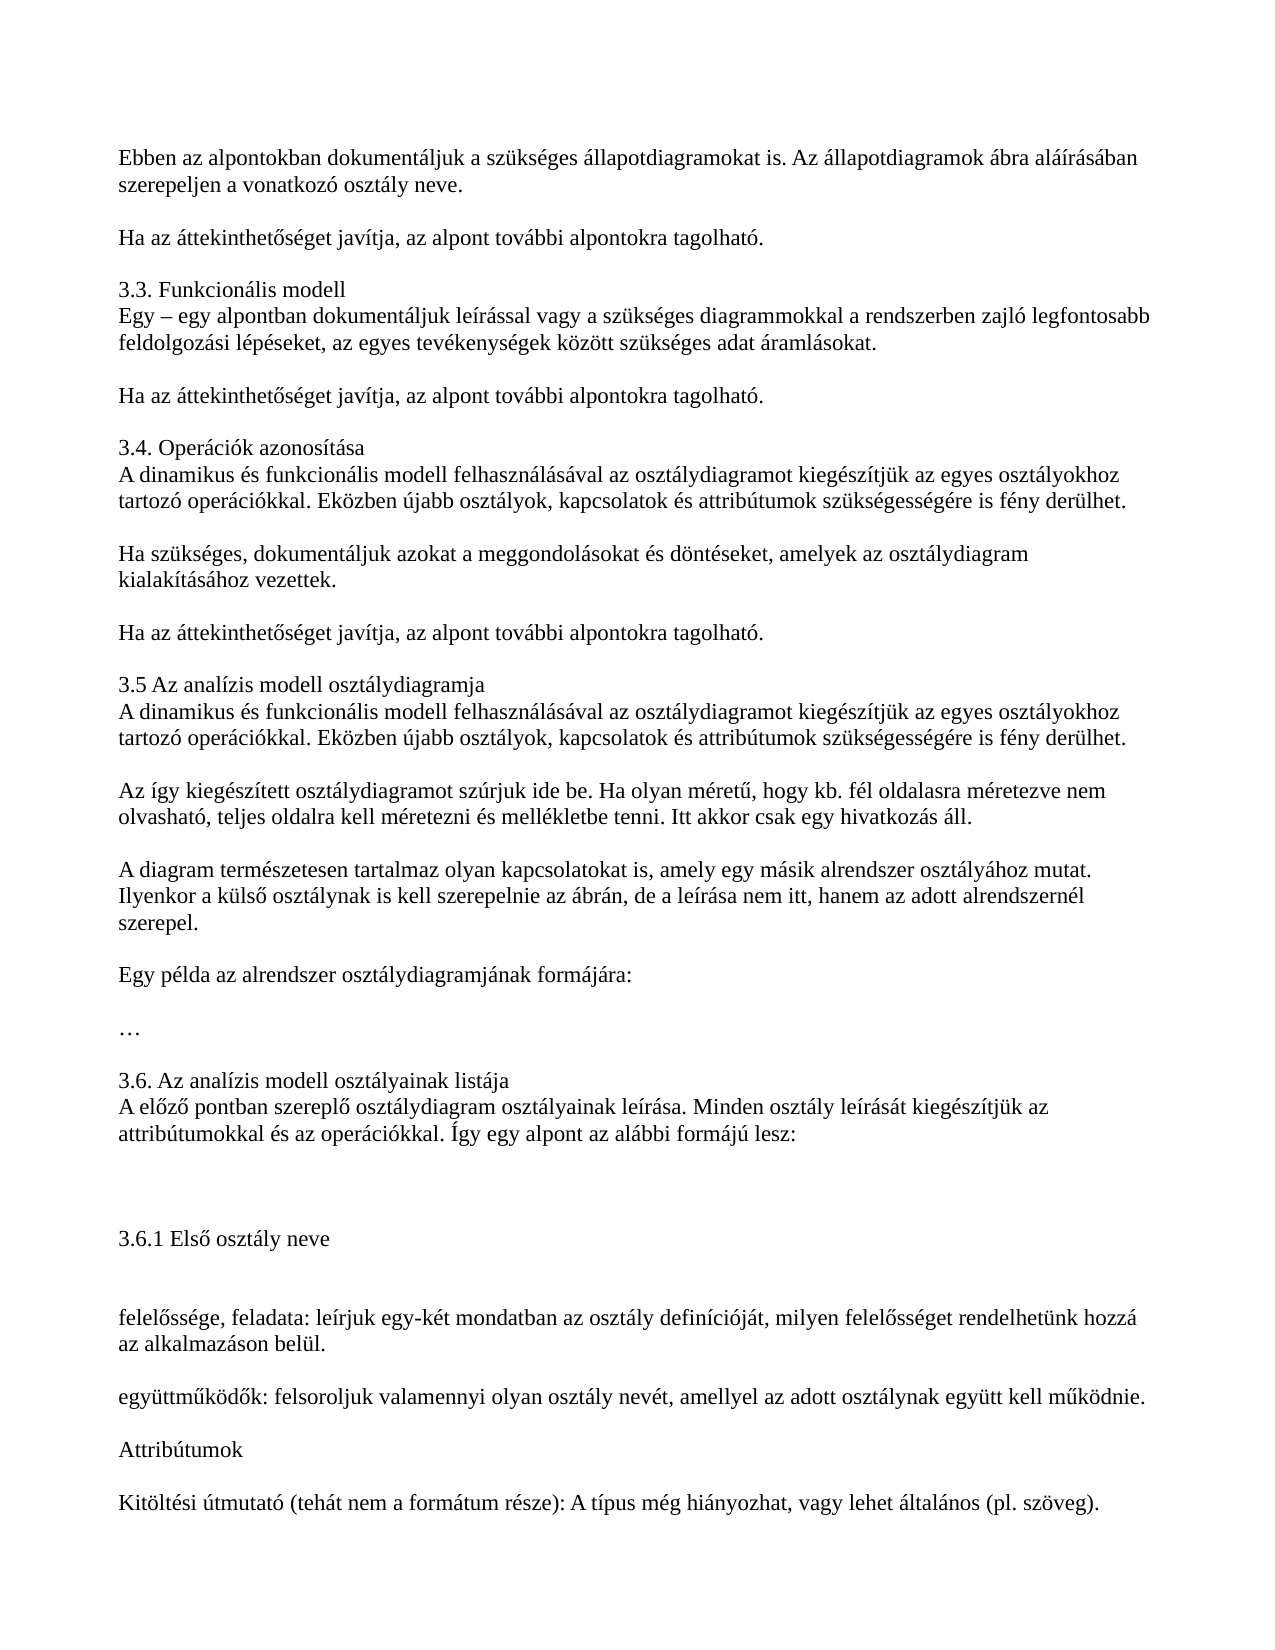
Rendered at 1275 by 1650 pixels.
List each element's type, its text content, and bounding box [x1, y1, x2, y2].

text Ha szükséges, dokumentáljuk azokat a meggondolásokat és döntéseket, amelyek az osztálydiagram kialakításához vezettek. [118, 540, 1157, 592]
text együttműködők: felsoroljuk valamennyi olyan osztály nevét, amellyel az adott osztálynak együtt kell működnie. [118, 1383, 1157, 1409]
text A diagram természetesen tartalmaz olyan kapcsolatokat is, amely egy másik alrendszer osztályához mutat. Ilyenkor a külső osztálynak is kell szerepelnie az ábrán, de a leírása nem itt, hanem az adott alrendszernél szerepel. [118, 856, 1157, 935]
text Egy példa az alrendszer osztálydiagramjának formájára: [118, 961, 1157, 988]
text 3.3. Funkcionális modell [118, 276, 1157, 303]
text Egy – egy alpontban dokumentáljuk leírással vagy a szükséges diagrammokkal a rendszerben zajló legfontosabb feldolgozási lépéseket, az egyes tevékenységek között szükséges adat áramlásokat. [118, 303, 1157, 355]
text Ha az áttekinthetőséget javítja, az alpont további alpontokra tagolható. [118, 619, 1157, 645]
text Ha az áttekinthetőséget javítja, az alpont további alpontokra tagolható. [118, 223, 1157, 250]
text A dinamikus és funkcionális modell felhasználásával az osztálydiagramot kiegészítjük az egyes osztályokhoz tartozó operációkkal. Eközben újabb osztályok, kapcsolatok és attribútumok szükségességére is fény derülhet. [118, 698, 1157, 751]
text 3.6.1 Első osztály neve [118, 1225, 1157, 1251]
text Attribútumok [118, 1436, 1157, 1462]
text A dinamikus és funkcionális modell felhasználásával az osztálydiagramot kiegészítjük az egyes osztályokhoz tartozó operációkkal. Eközben újabb osztályok, kapcsolatok és attribútumok szükségességére is fény derülhet. [118, 461, 1157, 513]
text … [118, 1014, 1157, 1041]
text felelőssége, feladata: leírjuk egy-két mondatban az osztály definícióját, milyen felelősséget rendelhetünk hozzá az alkalmazáson belül. [118, 1304, 1157, 1357]
text Az így kiegészített osztálydiagramot szúrjuk ide be. Ha olyan méretű, hogy kb. fél oldalasra méretezve nem olvasható, teljes oldalra kell méretezni és mellékletbe tenni. Itt akkor csak egy hivatkozás áll. [118, 777, 1157, 830]
text A előző pontban szereplő osztálydiagram osztályainak leírása. Minden osztály leírását kiegészítjük az attribútumokkal és az operációkkal. Így egy alpont az alábbi formájú lesz: [118, 1093, 1157, 1146]
text Ha az áttekinthetőséget javítja, az alpont további alpontokra tagolható. [118, 382, 1157, 408]
text 3.4. Operációk azonosítása [118, 434, 1157, 461]
text Ebben az alpontokban dokumentáljuk a szükséges állapotdiagramokat is. Az állapotdiagramok ábra aláírásában szerepeljen a vonatkozó osztály neve. [118, 144, 1157, 197]
text Kitöltési útmutató (tehát nem a formátum része): A típus még hiányozhat, vagy lehet általános (pl. szöveg). [118, 1488, 1157, 1515]
text 3.6. Az analízis modell osztályainak listája [118, 1067, 1157, 1093]
text 3.5 Az analízis modell osztálydiagramja [118, 672, 1157, 698]
